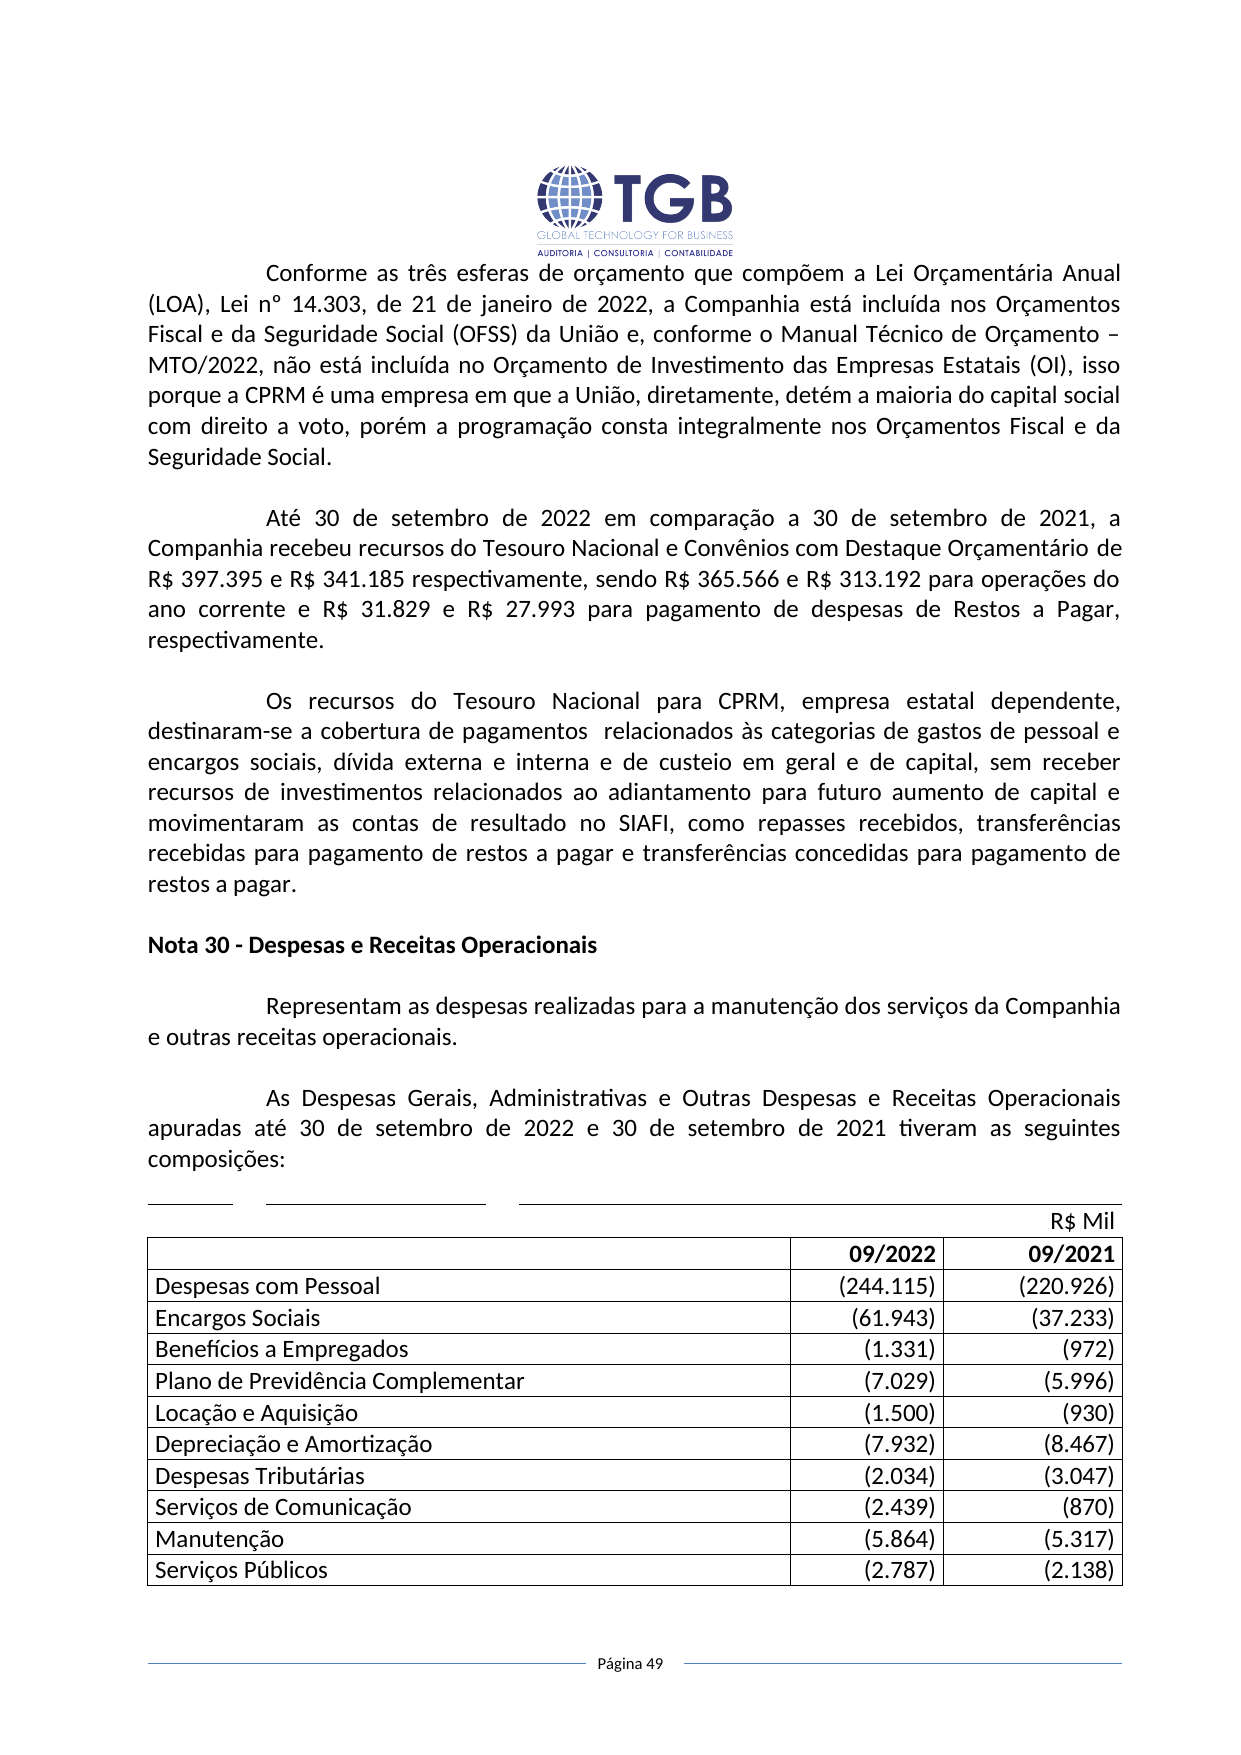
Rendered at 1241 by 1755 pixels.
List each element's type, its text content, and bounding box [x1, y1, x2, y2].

table_cell (8.467) [944, 1428, 1122, 1459]
text Nota 30 - Despesas e Receitas Operacionais [148, 929, 1122, 959]
text Representam as despesas realizadas para a manutenção dos serviços da Companhia e outras receitas operacionais. [148, 990, 1122, 1051]
table_cell (870) [944, 1491, 1122, 1522]
table_cell (2.439) [791, 1491, 943, 1522]
text Os recursos do Tesouro Nacional para CPRM, empresa estatal dependente, destinaram-se a cobertura de pagamentos relacionados às categorias de gastos de pessoal e encargos sociais, dívida externa e interna e de custeio em geral e de capital, sem receber recursos de investimentos relacionados ao adiantamento para futuro aumento de capital e movimentaram as contas de resultado no SIAFI, como repasses recebidos, transferências recebidas para pagamento de restos a pagar e transferências concedidas para pagamento de restos a pagar. [148, 685, 1122, 898]
table_cell (7.029) [791, 1365, 943, 1396]
table_cell Encargos Sociais [148, 1302, 790, 1332]
table_cell [148, 1238, 790, 1269]
table_cell Manutenção [148, 1523, 790, 1553]
table_cell 09/2021 [944, 1238, 1122, 1269]
table_cell (7.932) [791, 1428, 943, 1459]
table_cell (1.331) [791, 1334, 943, 1364]
table_cell Serviços de Comunicação [148, 1491, 790, 1522]
text As Despesas Gerais, Administrativas e Outras Despesas e Receitas Operacionais apuradas até 30 de setembro de 2022 e 30 de setembro de 2021 tiveram as seguintes composições: [148, 1082, 1122, 1173]
table_cell (972) [944, 1334, 1122, 1364]
table_cell (2.034) [791, 1460, 943, 1490]
table_cell Benefícios a Empregados [148, 1334, 790, 1364]
table_cell (5.996) [944, 1365, 1122, 1396]
table_cell (1.500) [791, 1397, 943, 1427]
table_cell (37.233) [944, 1302, 1122, 1332]
table_cell (61.943) [791, 1302, 943, 1332]
text Conforme as três esferas de orçamento que compõem a Lei Orçamentária Anual (LOA), Lei nº 14.303, de 21 de janeiro de 2022, a Companhia está incluída nos Orçamentos Fiscal e da Seguridade Social (OFSS) da União e, conforme o Manual Técnico de Orçamento – MTO/2022, não está incluída no Orçamento de Investimento das Empresas Estatais (OI), isso porque a CPRM é uma empresa em que a União, diretamente, detém a maioria do capital social com direito a voto, porém a programação consta integralmente nos Orçamentos Fiscal e da Seguridade Social. [148, 258, 1122, 471]
table_cell (244.115) [791, 1270, 943, 1301]
table_cell (220.926) [944, 1270, 1122, 1301]
table_cell (2.138) [944, 1555, 1122, 1585]
text Até 30 de setembro de 2022 em comparação a 30 de setembro de 2021, a Companhia recebeu recursos do Tesouro Nacional e Convênios com Destaque Orçamentário de R$ 397.395 e R$ 341.185 respectivamente, sendo R$ 365.566 e R$ 313.192 para operações do ano corrente e R$ 31.829 e R$ 27.993 para pagamento de despesas de Restos a Pagar, respectivamente. [148, 502, 1122, 654]
table_cell Plano de Previdência Complementar [148, 1365, 790, 1396]
table_cell (5.864) [791, 1523, 943, 1553]
table_cell Serviços Públicos [148, 1555, 790, 1585]
table_cell Despesas com Pessoal [148, 1270, 790, 1301]
table_cell Despesas Tributárias [148, 1460, 790, 1490]
table_cell Locação e Aquisição [148, 1397, 790, 1427]
table_header [148, 1180, 791, 1237]
table_cell 09/2022 [791, 1238, 943, 1269]
table_cell (2.787) [791, 1555, 943, 1585]
table_header R$ Mil [791, 1205, 1122, 1237]
table_cell (5.317) [944, 1523, 1122, 1553]
table_cell Depreciação e Amortização [148, 1428, 790, 1459]
table_cell (3.047) [944, 1460, 1122, 1490]
table_cell (930) [944, 1397, 1122, 1427]
